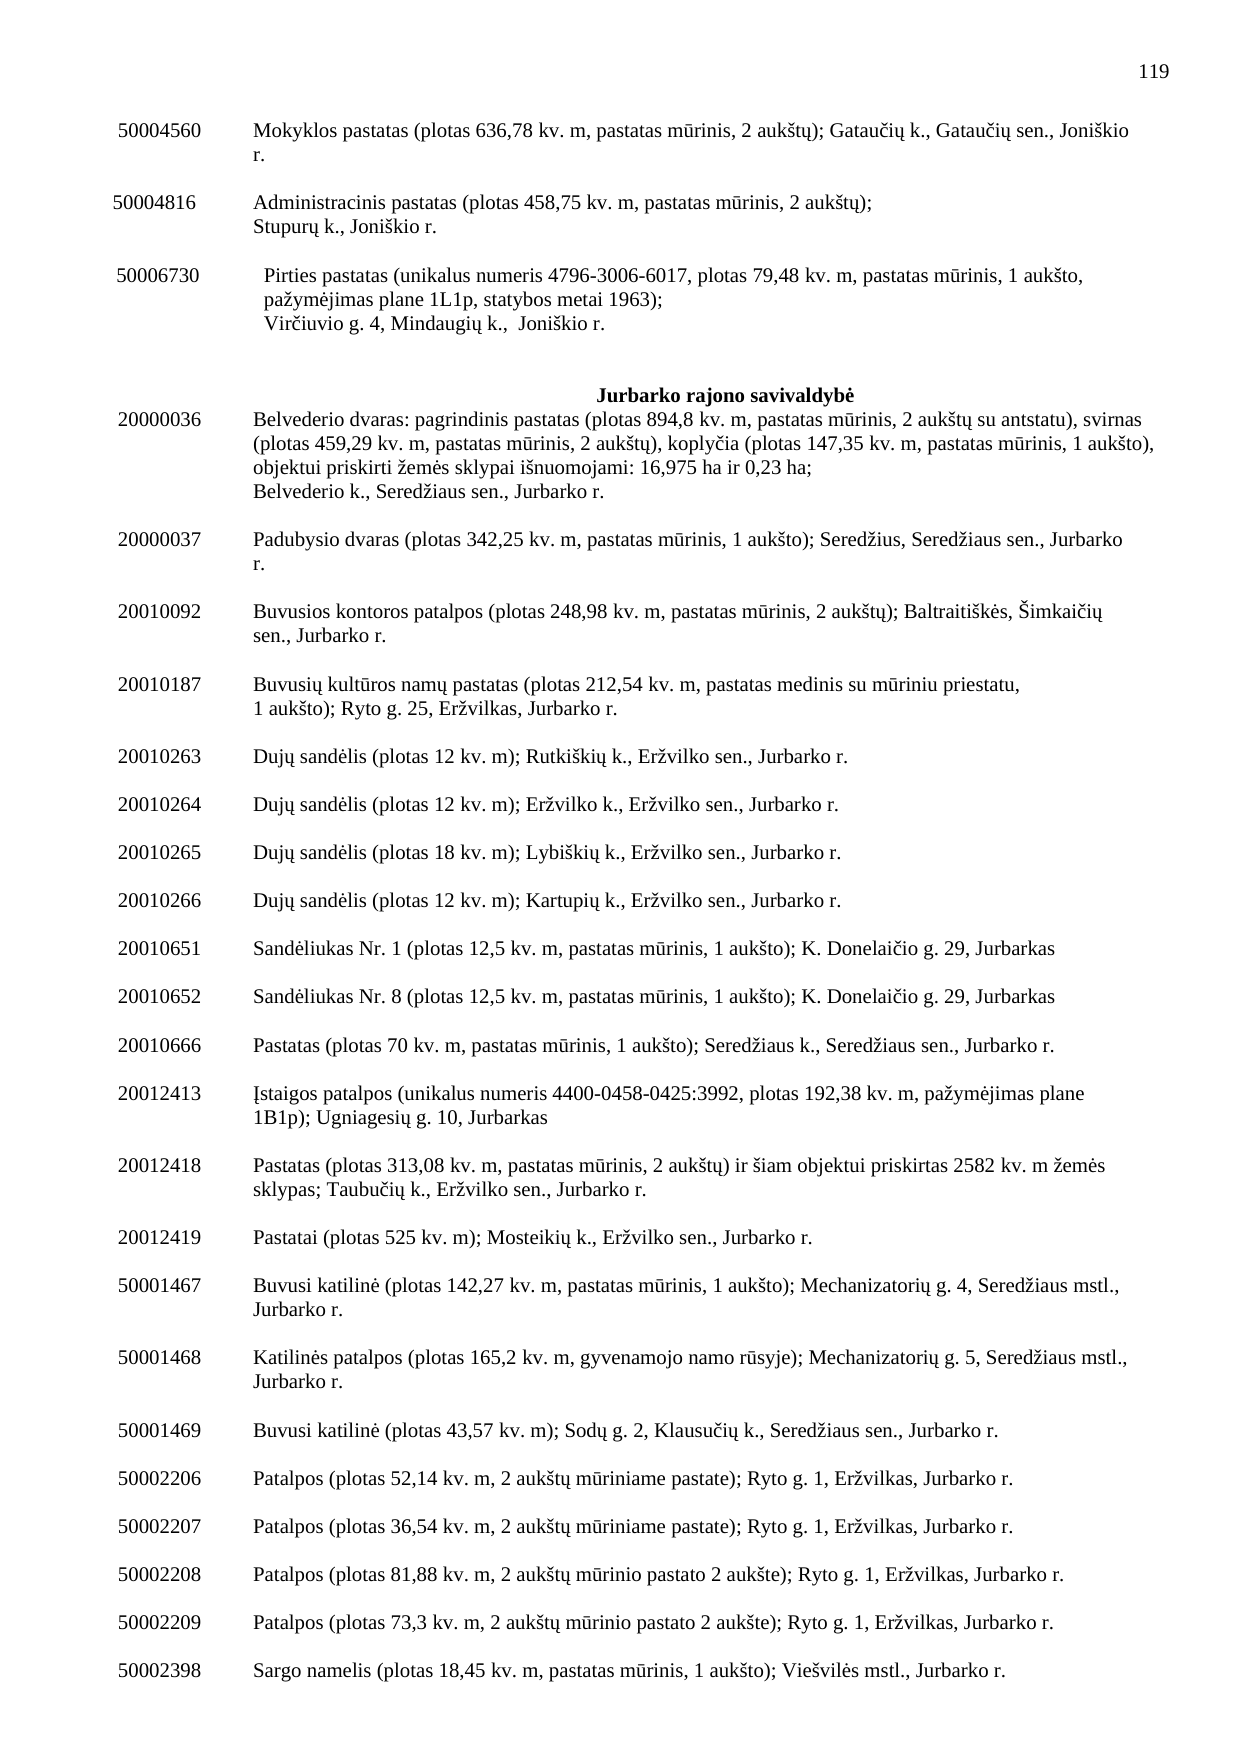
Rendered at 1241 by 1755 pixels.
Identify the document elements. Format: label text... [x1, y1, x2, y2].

table_cell [1209, 1225, 1220, 1249]
table_cell Buvusios kontoros patalpos (plotas 248,98 kv. m, pastatas mūrinis, 2 aukštų); Baltraitiškės, Šimkaičių sen., Jurbarko r. [242, 599, 1150, 647]
table_cell [1220, 118, 1240, 166]
table_cell [1209, 166, 1220, 190]
table_cell [1184, 407, 1201, 503]
table_cell [1220, 1490, 1240, 1514]
table_cell [1220, 263, 1240, 359]
table_cell [101, 1442, 1209, 1466]
table_cell [1220, 1081, 1240, 1129]
table_cell [1201, 1610, 1209, 1634]
table_cell [1168, 744, 1184, 768]
table_cell Pastatai (plotas 525 kv. m); Mosteikių k., Eržvilko sen., Jurbarko r. [242, 1225, 1150, 1249]
table_cell [1150, 118, 1168, 166]
table_cell [1220, 1321, 1240, 1345]
table_cell [1201, 1466, 1209, 1490]
table_cell [1168, 1273, 1184, 1321]
table_cell [1168, 527, 1184, 575]
table_cell [1209, 527, 1220, 575]
table_cell [1184, 1033, 1201, 1057]
table_cell 50002209 [101, 1610, 242, 1634]
table_cell [1168, 1610, 1184, 1634]
table_cell 20012419 [101, 1225, 242, 1249]
table_cell [1201, 984, 1209, 1008]
table_cell [1220, 1057, 1240, 1081]
table_cell [101, 1538, 1209, 1562]
table_cell [1201, 1418, 1209, 1442]
table_cell [1209, 1418, 1220, 1442]
table_cell Sandėliukas Nr. 1 (plotas 12,5 kv. m, pastatas mūrinis, 1 aukšto); K. Donelaičio g. 29, Jurbarkas [242, 936, 1150, 960]
table_cell [1209, 1153, 1220, 1201]
table_cell 20010265 [101, 840, 242, 864]
table_cell [1184, 984, 1201, 1008]
table_cell [1184, 792, 1201, 816]
table_cell [1201, 1514, 1209, 1538]
table_cell 20000036 [101, 407, 242, 503]
table_cell [1220, 1586, 1240, 1610]
table_cell [1184, 1273, 1201, 1321]
table_cell [1209, 648, 1220, 672]
table_cell [1150, 936, 1168, 960]
table_cell [1201, 1153, 1209, 1201]
table_cell [1150, 1610, 1168, 1634]
table_cell 20010187 [101, 672, 242, 720]
table_cell [1168, 984, 1184, 1008]
table_cell [1150, 1225, 1168, 1249]
table_cell [1150, 744, 1168, 768]
table_cell Administracinis pastatas (plotas 458,75 kv. m, pastatas mūrinis, 2 aukštų); Stupurų k., Joniškio r. [242, 190, 1150, 238]
table_cell [1220, 1249, 1240, 1273]
table_cell [1209, 118, 1220, 166]
table_cell [1220, 166, 1240, 190]
table_cell [1209, 936, 1220, 960]
table_cell [1220, 527, 1240, 575]
table_cell [1209, 1442, 1220, 1466]
table_cell [1209, 1321, 1220, 1345]
table_cell [1209, 1514, 1220, 1538]
table_cell [1150, 792, 1168, 816]
table_cell [1209, 359, 1220, 383]
table_cell [101, 1586, 1209, 1610]
table_cell [1184, 672, 1201, 720]
table_cell [1220, 239, 1240, 262]
table_cell 20010263 [101, 744, 242, 768]
table_cell [1201, 792, 1209, 816]
table_cell 20010666 [101, 1033, 242, 1057]
table_cell [1201, 1345, 1209, 1393]
table_cell 20010651 [101, 936, 242, 960]
table_cell [1209, 1081, 1220, 1129]
table_cell 20000037 [101, 527, 242, 575]
table_cell [1209, 1562, 1220, 1586]
table_cell [1168, 1081, 1184, 1129]
table_cell [1150, 1033, 1168, 1057]
table_cell Patalpos (plotas 81,88 kv. m, 2 aukštų mūrinio pastato 2 aukšte); Ryto g. 1, Eržvilkas, Jurbarko r. [242, 1562, 1184, 1586]
table_cell [1209, 407, 1220, 503]
table_cell [101, 1490, 1209, 1514]
table_cell 20010266 [101, 888, 242, 912]
table_cell [1220, 407, 1240, 503]
table_cell [1209, 816, 1220, 840]
table_cell [1220, 720, 1240, 744]
table_cell [1150, 599, 1168, 647]
table_cell [1209, 263, 1220, 359]
table_cell [1209, 672, 1220, 720]
table_cell [101, 816, 1209, 840]
table_cell [1209, 864, 1220, 888]
table_cell [1220, 840, 1240, 864]
table_cell [1220, 792, 1240, 816]
table_cell [1209, 239, 1220, 262]
table_cell [1201, 1225, 1209, 1249]
table_cell [1209, 1009, 1220, 1032]
table_cell [1209, 190, 1220, 238]
table_cell [1201, 1081, 1209, 1129]
table_cell [1184, 1466, 1201, 1490]
table_cell [1201, 936, 1209, 960]
table_cell [1209, 1201, 1220, 1225]
table_cell [101, 1394, 1209, 1417]
table_cell [1209, 1634, 1220, 1658]
table_cell [1209, 1057, 1220, 1081]
table_cell [101, 1009, 1209, 1032]
table_cell Buvusi katilinė (plotas 142,27 kv. m, pastatas mūrinis, 1 aukšto); Mechanizatorių g. 4, Seredžiaus mstl., Jurbarko r. [242, 1273, 1150, 1321]
table_cell [1220, 575, 1240, 599]
table_cell [1209, 1033, 1220, 1057]
table_cell [101, 1249, 1209, 1273]
table_cell [1220, 1345, 1240, 1393]
table_cell [1220, 816, 1240, 840]
table_cell [1220, 1514, 1240, 1538]
table_cell [1150, 888, 1168, 912]
table_cell [101, 768, 1209, 792]
table_cell [1150, 672, 1168, 720]
table_cell [1168, 840, 1184, 864]
table_cell [1220, 1442, 1240, 1466]
table_cell 20010264 [101, 792, 242, 816]
table_cell [101, 503, 1209, 527]
table_cell [1150, 1418, 1168, 1442]
table_cell [1220, 912, 1240, 936]
table_cell [1220, 864, 1240, 888]
table_cell [1168, 1466, 1184, 1490]
table_cell [1184, 1610, 1201, 1634]
table_cell 50002206 [101, 1466, 242, 1490]
table_cell [1201, 527, 1209, 575]
table_cell [1150, 190, 1168, 238]
table_cell [1220, 744, 1240, 768]
table_cell [1220, 672, 1240, 720]
table_cell [101, 359, 1209, 383]
table_cell [1220, 1394, 1240, 1417]
table_cell [1168, 1033, 1184, 1057]
table_cell [1201, 118, 1209, 166]
table_cell Patalpos (plotas 73,3 kv. m, 2 aukštų mūrinio pastato 2 aukšte); Ryto g. 1, Eržvilkas, Jurbarko r. [242, 1610, 1150, 1634]
table_cell [1220, 599, 1240, 647]
table_cell [1209, 1129, 1220, 1153]
table_cell [101, 912, 1209, 936]
table_cell 20010092 [101, 599, 242, 647]
table_cell Jurbarko rajono savivaldybė [242, 383, 1209, 407]
table_cell [1209, 1658, 1220, 1682]
table_cell Sandėliukas Nr. 8 (plotas 12,5 kv. m, pastatas mūrinis, 1 aukšto); K. Donelaičio g. 29, Jurbarkas [242, 984, 1150, 1008]
table_cell [1150, 1658, 1168, 1682]
table_cell [1209, 599, 1220, 647]
table_cell [1168, 1225, 1184, 1249]
table_cell [1220, 1466, 1240, 1490]
table_cell [101, 1321, 1209, 1345]
table_cell [1168, 888, 1184, 912]
table_cell [1220, 1658, 1240, 1682]
table_cell [1220, 1201, 1240, 1225]
table_cell [1184, 888, 1201, 912]
table_cell [1184, 1225, 1201, 1249]
table_cell [1168, 1658, 1184, 1682]
table_cell Padubysio dvaras (plotas 342,25 kv. m, pastatas mūrinis, 1 aukšto); Seredžius, Seredžiaus sen., Jurbarko r. [242, 527, 1150, 575]
table_cell [101, 239, 1209, 262]
table_cell [1201, 1033, 1209, 1057]
table_cell [1209, 960, 1220, 984]
table_cell [101, 648, 1209, 672]
table_cell [1220, 1009, 1240, 1032]
table_cell [1168, 1514, 1184, 1538]
table_cell [1220, 768, 1240, 792]
table_cell [1220, 984, 1240, 1008]
table_cell [1209, 1394, 1220, 1417]
table_cell 20012418 [101, 1153, 242, 1201]
table_cell [1209, 888, 1220, 912]
table_cell [1184, 840, 1201, 864]
table_cell Sargo namelis (plotas 18,45 kv. m, pastatas mūrinis, 1 aukšto); Viešvilės mstl., Jurbarko r. [242, 1658, 1150, 1682]
table_cell [1209, 912, 1220, 936]
table_cell [1220, 383, 1240, 407]
table_cell [1168, 118, 1184, 166]
table_cell Pastatas (plotas 70 kv. m, pastatas mūrinis, 1 aukšto); Seredžiaus k., Seredžiaus sen., Jurbarko r. [242, 1033, 1150, 1057]
table_cell [1220, 1129, 1240, 1153]
table_cell [101, 864, 1209, 888]
table_cell Dujų sandėlis (plotas 12 kv. m); Kartupių k., Eržvilko sen., Jurbarko r. [242, 888, 1150, 912]
table_cell [1220, 1153, 1240, 1201]
table_cell [1209, 1273, 1220, 1321]
table_cell [1209, 575, 1220, 599]
table_cell [1220, 1538, 1240, 1562]
table_cell [1209, 984, 1220, 1008]
table_cell 50002207 [101, 1514, 242, 1538]
table_cell [1201, 1562, 1209, 1586]
table_cell [1220, 1273, 1240, 1321]
table_cell [1150, 1345, 1168, 1393]
table_cell [1150, 1153, 1168, 1201]
table_cell [1209, 792, 1220, 816]
table_cell [1201, 744, 1209, 768]
table_cell [1184, 1418, 1201, 1442]
table_cell [1150, 1466, 1168, 1490]
table_cell Dujų sandėlis (plotas 12 kv. m); Eržvilko k., Eržvilko sen., Jurbarko r. [242, 792, 1150, 816]
table_cell [101, 1201, 1209, 1225]
table_cell [101, 1634, 1209, 1658]
table_cell [1168, 936, 1184, 960]
table_cell [1220, 888, 1240, 912]
table_cell [1168, 1153, 1184, 1201]
table_cell [101, 383, 242, 407]
table_cell [1220, 648, 1240, 672]
table_cell Dujų sandėlis (plotas 18 kv. m); Lybiškių k., Eržvilko sen., Jurbarko r. [242, 840, 1150, 864]
table_cell [1150, 527, 1168, 575]
table_cell [1201, 1273, 1209, 1321]
table_cell [1209, 1490, 1220, 1514]
table_cell [1209, 1586, 1220, 1610]
table_cell [1168, 672, 1184, 720]
table_cell [1184, 599, 1201, 647]
table_cell [1201, 599, 1209, 647]
table_cell [1184, 527, 1201, 575]
table_cell [1220, 936, 1240, 960]
table_cell [101, 720, 1209, 744]
table_cell [1209, 840, 1220, 864]
table_cell [1220, 190, 1240, 238]
table_cell [101, 166, 1209, 190]
table_cell [101, 1129, 1209, 1153]
table_cell 50004816 [101, 190, 242, 238]
table_cell [1209, 1610, 1220, 1634]
table_cell [1209, 1466, 1220, 1490]
table_cell [1184, 744, 1201, 768]
table_cell [1220, 359, 1240, 383]
table_cell [1184, 1658, 1201, 1682]
table_cell Mokyklos pastatas (plotas 636,78 kv. m, pastatas mūrinis, 2 aukštų); Gataučių k., Gataučių sen., Joniškio r. [242, 118, 1150, 166]
table_cell [1220, 1610, 1240, 1634]
table_cell [1150, 1514, 1168, 1538]
table_cell Belvederio dvaras: pagrindinis pastatas (plotas 894,8 kv. m, pastatas mūrinis, 2 aukštų su antstatu), svirnas (plotas 459,29 kv. m, pastatas mūrinis, 2 aukštų), koplyčia (plotas 147,35 kv. m, pastatas mūrinis, 1 aukšto), objektui priskirti žemės sklypai išnuomojami: 16,975 ha ir 0,23 ha; Belvederio k., Seredžiaus sen., Jurbarko r. [242, 407, 1184, 503]
table_cell [1184, 1345, 1201, 1393]
table_cell [1220, 503, 1240, 527]
table_cell Dujų sandėlis (plotas 12 kv. m); Rutkiškių k., Eržvilko sen., Jurbarko r. [242, 744, 1150, 768]
table_cell [1201, 190, 1209, 238]
table_cell [1150, 840, 1168, 864]
table_cell [1209, 744, 1220, 768]
table_cell [1168, 190, 1184, 238]
table_cell [1168, 792, 1184, 816]
table_cell 50004560 [101, 118, 242, 166]
table_cell [1184, 118, 1201, 166]
table_cell [1220, 1634, 1240, 1658]
table_cell [1150, 1081, 1168, 1129]
table_cell [1184, 1153, 1201, 1201]
table_cell Patalpos (plotas 36,54 kv. m, 2 aukštų mūriniame pastate); Ryto g. 1, Eržvilkas, Jurbarko r. [242, 1514, 1150, 1538]
table_cell [1184, 1562, 1201, 1586]
table_cell [1220, 1033, 1240, 1057]
table_cell 50001468 [101, 1345, 242, 1393]
table_cell [1209, 1538, 1220, 1562]
table_cell [1220, 960, 1240, 984]
table_cell [1220, 1562, 1240, 1586]
table_cell [1184, 190, 1201, 238]
table_cell [1209, 1249, 1220, 1273]
table_cell Buvusi katilinė (plotas 43,57 kv. m); Sodų g. 2, Klausučių k., Seredžiaus sen., Jurbarko r. [242, 1418, 1150, 1442]
table_cell [1150, 984, 1168, 1008]
table_cell Katilinės patalpos (plotas 165,2 kv. m, gyvenamojo namo rūsyje); Mechanizatorių g. 5, Seredžiaus mstl., Jurbarko r. [242, 1345, 1150, 1393]
table_cell [1168, 1418, 1184, 1442]
table_cell 20010652 [101, 984, 242, 1008]
table_cell [1201, 888, 1209, 912]
table_cell Pastatas (plotas 313,08 kv. m, pastatas mūrinis, 2 aukštų) ir šiam objektui priskirtas 2582 kv. m žemės sklypas; Taubučių k., Eržvilko sen., Jurbarko r. [242, 1153, 1150, 1201]
table_cell Įstaigos patalpos (unikalus numeris 4400-0458-0425:3992, plotas 192,38 kv. m, pažymėjimas plane 1B1p); Ugniagesių g. 10, Jurbarkas [242, 1081, 1150, 1129]
table_cell 50002208 [101, 1562, 242, 1586]
table_cell 50002398 [101, 1658, 242, 1682]
table_cell 50001467 [101, 1273, 242, 1321]
table_cell [1209, 768, 1220, 792]
table_cell [1209, 1345, 1220, 1393]
table_cell [1201, 407, 1209, 503]
table_cell [1168, 599, 1184, 647]
table_cell 20012413 [101, 1081, 242, 1129]
table_cell [1184, 936, 1201, 960]
table_cell [1201, 672, 1209, 720]
table_cell [101, 575, 1209, 599]
table_cell [1220, 1418, 1240, 1442]
table_cell [1209, 720, 1220, 744]
table_cell [1209, 383, 1220, 407]
table_cell 50001469 [101, 1418, 242, 1442]
table_cell [1220, 1225, 1240, 1249]
table_cell [1150, 1273, 1168, 1321]
table_cell [1184, 1514, 1201, 1538]
table_cell Buvusių kultūros namų pastatas (plotas 212,54 kv. m, pastatas medinis su mūriniu priestatu, 1 aukšto); Ryto g. 25, Eržvilkas, Jurbarko r. [242, 672, 1150, 720]
table_cell [1184, 1081, 1201, 1129]
table_cell Patalpos (plotas 52,14 kv. m, 2 aukštų mūriniame pastate); Ryto g. 1, Eržvilkas, Jurbarko r. [242, 1466, 1150, 1490]
table_cell [1209, 503, 1220, 527]
table_cell [101, 1057, 1209, 1081]
table_cell [1168, 1345, 1184, 1393]
table_cell [1201, 840, 1209, 864]
table_cell [1201, 1658, 1209, 1682]
table_cell 50006730 Pirties pastatas (unikalus numeris 4796-3006-6017, plotas 79,48 kv. m, pastatas mūrinis, 1 aukšto, pažymėjimas plane 1L1p, statybos metai 1963); Virčiuvio g. 4, Mindaugių k., Joniškio r. [101, 263, 1209, 359]
table_cell [101, 960, 1209, 984]
